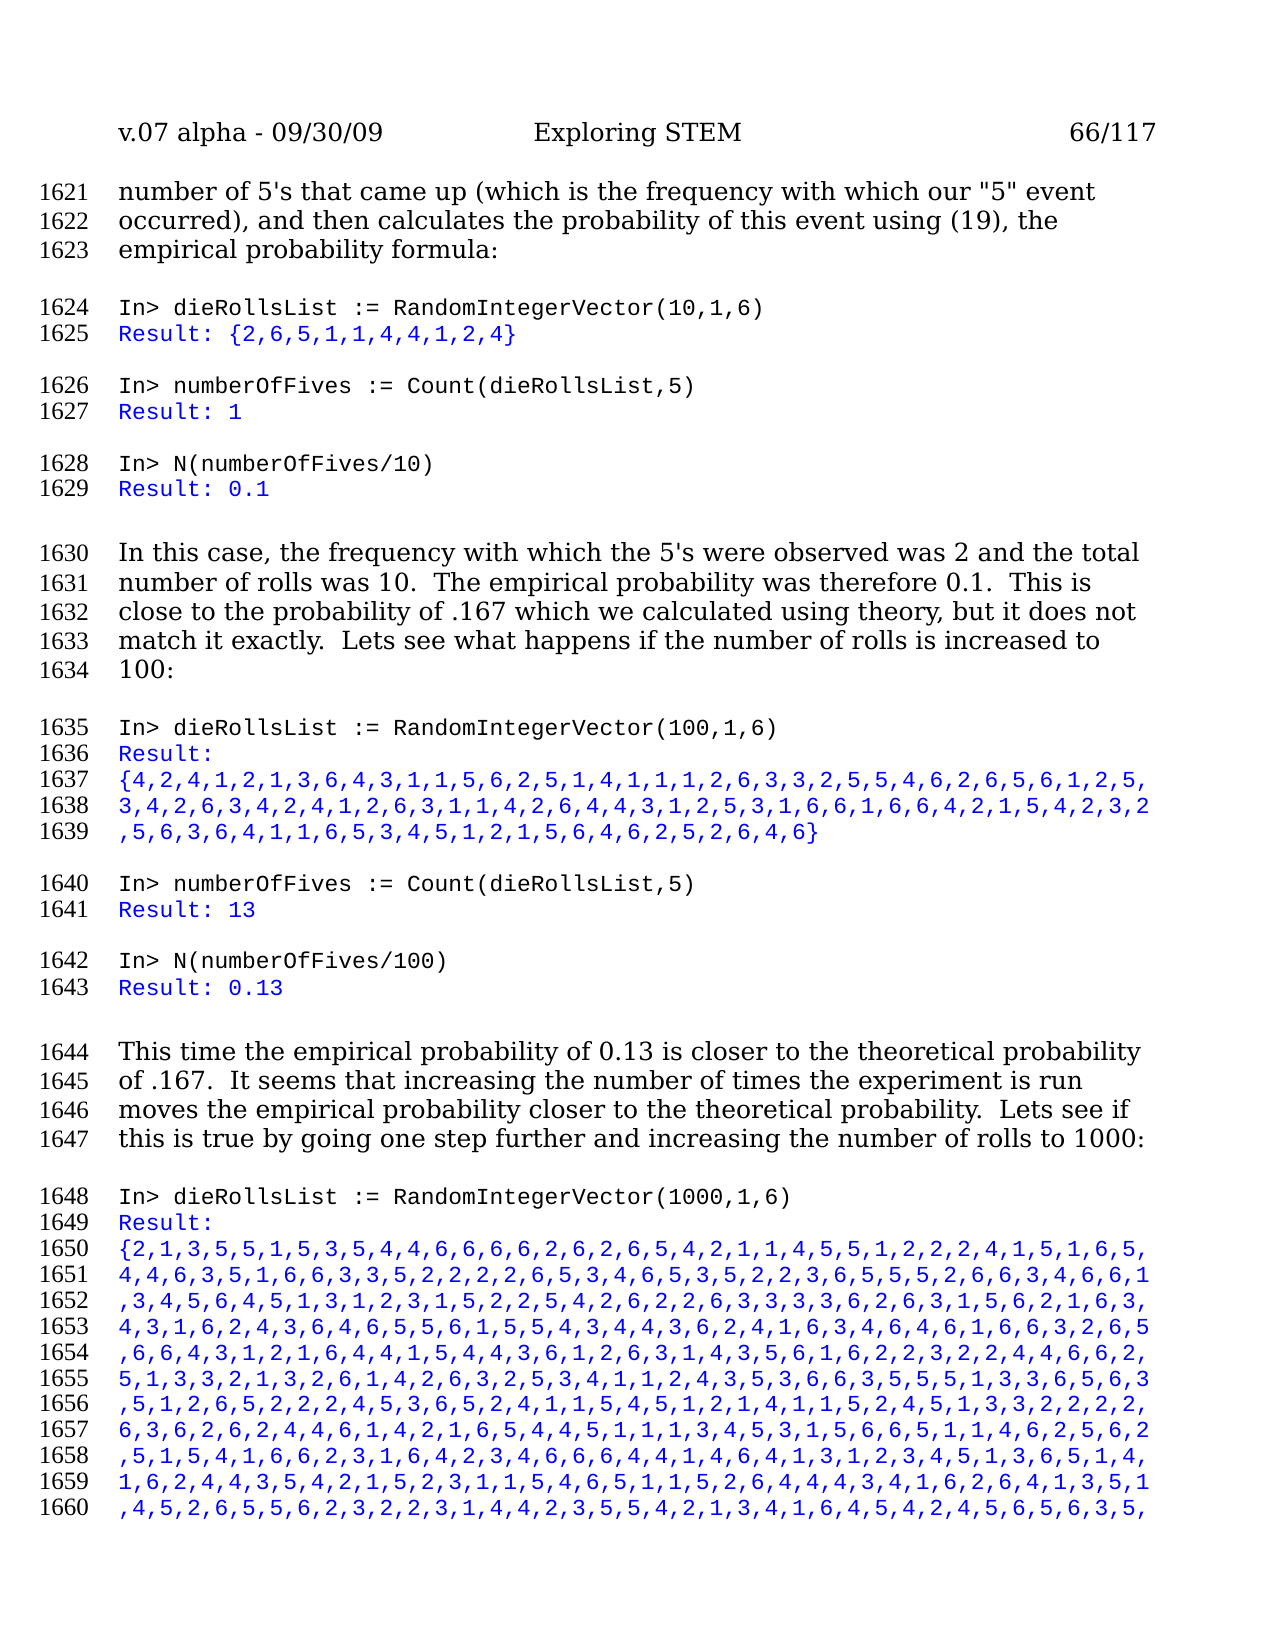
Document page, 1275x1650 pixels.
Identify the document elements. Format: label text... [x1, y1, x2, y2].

text Result: {2,6,5,1,1,4,4,1,2,4} [118, 322, 1157, 348]
text number of 5's that came up (which is the frequency with which our "5" event occurred), and then calculates the probability of this event using (19), the empirical probability formula: [118, 177, 1157, 264]
text In> numberOfFives := Count(dieRollsList,5) [118, 374, 1157, 400]
text In> N(numberOfFives/100) [118, 950, 1157, 976]
text In> numberOfFives := Count(dieRollsList,5) [118, 872, 1157, 898]
text Result: {4,2,4,1,2,1,3,6,4,3,1,1,5,6,2,5,1,4,1,1,1,2,6,3,3,2,5,5,4,6,2,6,5,6,1,2,5,3,4,2,6,3,4,2,4,1,2,6,3,1,1,4,2,6,4,4,3,1,2,5,3,1,6,6,1,6,6,4,2,1,5,4,2,3,2,5,6,3,6,4,1,1,6,5,3,4,5,1,2,1,5,6,4,6,2,5,2,6,4,6} [118, 742, 1157, 846]
text In> N(numberOfFives/10) [118, 452, 1157, 478]
text In> dieRollsList := RandomIntegerVector(10,1,6) [118, 296, 1157, 322]
text In> dieRollsList := RandomIntegerVector(1000,1,6) [118, 1185, 1157, 1211]
text Result: 13 [118, 898, 1157, 924]
text Result: 0.13 [118, 976, 1157, 1002]
text In> dieRollsList := RandomIntegerVector(100,1,6) [118, 716, 1157, 742]
text Result: 1 [118, 400, 1157, 426]
text Result: 0.1 [118, 478, 1157, 504]
text In this case, the frequency with which the 5's were observed was 2 and the total number of rolls was 10. The empirical probability was therefore 0.1. This is close to the probability of .167 which we calculated using theory, but it does not match it exactly. Lets see what happens if the number of rolls is increased to 100: [118, 539, 1157, 684]
text Result: {2,1,3,5,5,1,5,3,5,4,4,6,6,6,6,2,6,2,6,5,4,2,1,1,4,5,5,1,2,2,2,4,1,5,1,6,5,4,4,6,3,5,1,6,6,3,3,5,2,2,2,2,6,5,3,4,6,5,3,5,2,2,3,6,5,5,5,2,6,6,3,4,6,6,1,3,4,5,6,4,5,1,3,1,2,3,1,5,2,2,5,4,2,6,2,2,6,3,3,3,3,6,2,6,3,1,5,6,2,1,6,3,4,3,1,6,2,4,3,6,4,6,5,5,6,1,5,5,4,3,4,4,3,6,2,4,1,6,3,4,6,4,6,1,6,6,3,2,6,5,6,6,4,3,1,2,1,6,4,4,1,5,4,4,3,6,1,2,6,3,1,4,3,5,6,1,6,2,2,3,2,2,4,4,6,6,2,5,1,3,3,2,1,3,2,6,1,4,2,6,3,2,5,3,4,1,1,2,4,3,5,3,6,6,3,5,5,5,1,3,3,6,5,6,3,5,1,2,6,5,2,2,2,4,5,3,6,5,2,4,1,1,5,4,5,1,2,1,4,1,1,5,2,4,5,1,3,3,2,2,2,2,6,3,6,2,6,2,4,4,6,1,4,2,1,6,5,4,4,5,1,1,1,3,4,5,3,1,5,6,6,5,1,1,4,6,2,5,6,2,5,1,5,4,1,6,6,2,3,1,6,4,2,3,4,6,6,6,4,4,1,4,6,4,1,3,1,2,3,4,5,1,3,6,5,1,4,1,6,2,4,4,3,5,4,2,1,5,2,3,1,1,5,4,6,5,1,1,5,2,6,4,4,4,3,4,1,6,2,6,4,1,3,5,1,4,5,2,6,5,5,6,2,3,2,2,3,1,4,4,2,3,5,5,4,2,1,3,4,1,6,4,5,4,2,4,5,6,5,6,3,5, [118, 1211, 1157, 1522]
text This time the empirical probability of 0.13 is closer to the theoretical probability of .167. It seems that increasing the number of times the experiment is run moves the empirical probability closer to the theoretical probability. Lets see if this is true by going one step further and increasing the number of rolls to 1000: [118, 1037, 1157, 1153]
